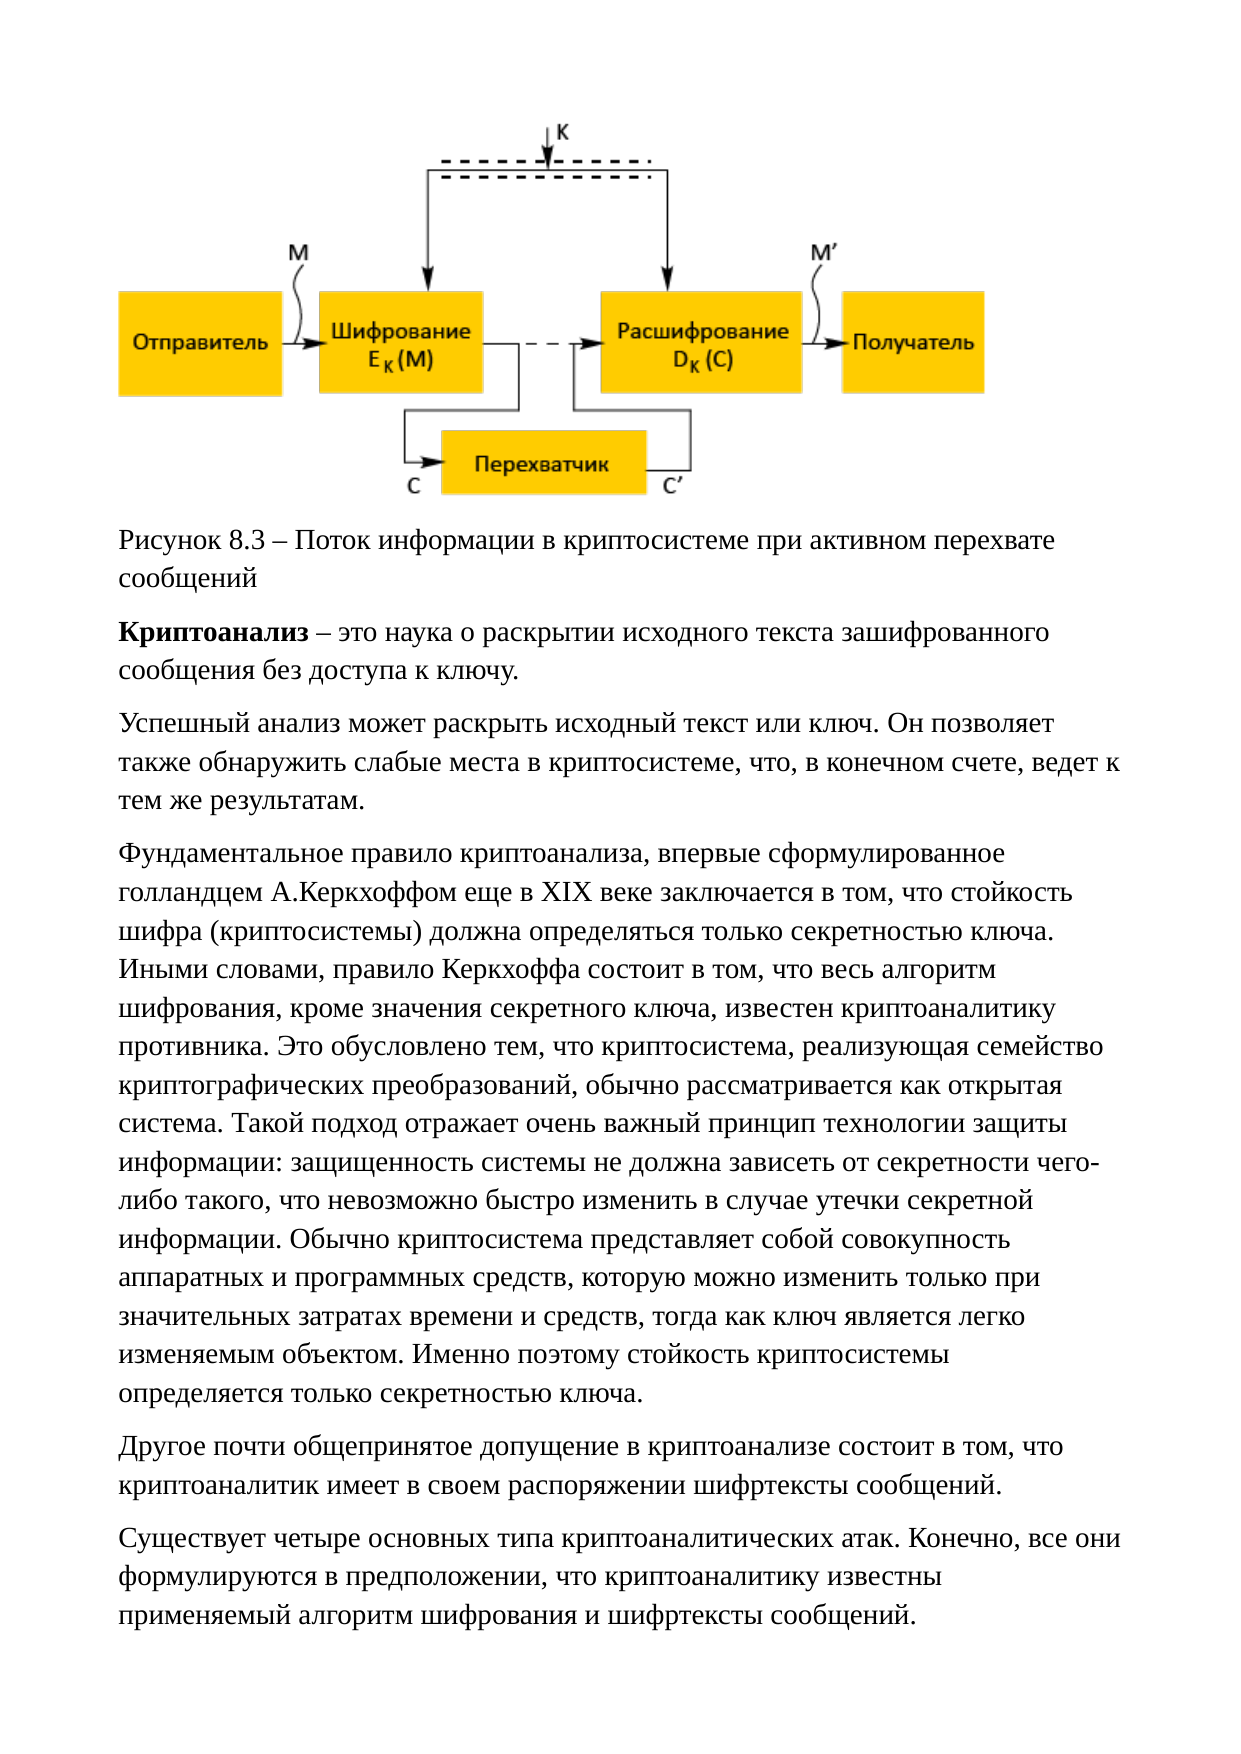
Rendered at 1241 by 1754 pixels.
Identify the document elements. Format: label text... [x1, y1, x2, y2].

text Криптоанализ – это наука о раскрытии исходного текста зашифрованного сообщения без доступа к ключу. [118, 614, 1122, 686]
text Другое почти общепринятое допущение в криптоанализе состоит в том, что криптоаналитик имеет в своем распоряжении шифртексты сообщений. [118, 1428, 1122, 1500]
text Успешный анализ может раскрыть исходный текст или ключ. Он позволяет также обнаружить слабые места в криптосистеме, что, в конечном счете, ведет к тем же результатам. [118, 705, 1122, 816]
picture [118, 118, 986, 503]
text Существует четыре основных типа криптоаналитических атак. Конечно, все они формулируются в предположении, что криптоаналитику известны применяемый алгоритм шифрования и шифртексты сообщений. [118, 1520, 1122, 1631]
text Рисунок 8.3 – Поток информации в криптосистеме при активном перехвате сообщений [118, 522, 1122, 594]
text Фундаментальное правило криптоанализа, впервые сформулированное голландцем А.Керкхоффом еще в XIX веке заключается в том, что стойкость шифра (криптосистемы) должна определяться только секретностью ключа. Иными словами, правило Керкхоффа состоит в том, что весь алгоритм шифрования, кроме значения секретного ключа, известен криптоаналитику противника. Это обусловлено тем, что криптосистема, реализующая семейство криптографических преобразований, обычно рассматривается как открытая система. Такой подход отражает очень важный принцип технологии защиты информации: защищенность системы не должна зависеть от секретности чего-либо такого, что невозможно быстро изменить в случае утечки секретной информации. Обычно криптосистема представляет собой совокупность аппаратных и программных средств, которую можно изменить только при значительных затратах времени и средств, тогда как ключ является легко изменяемым объектом. Именно поэтому стойкость криптосистемы определяется только секретностью ключа. [118, 836, 1122, 1409]
